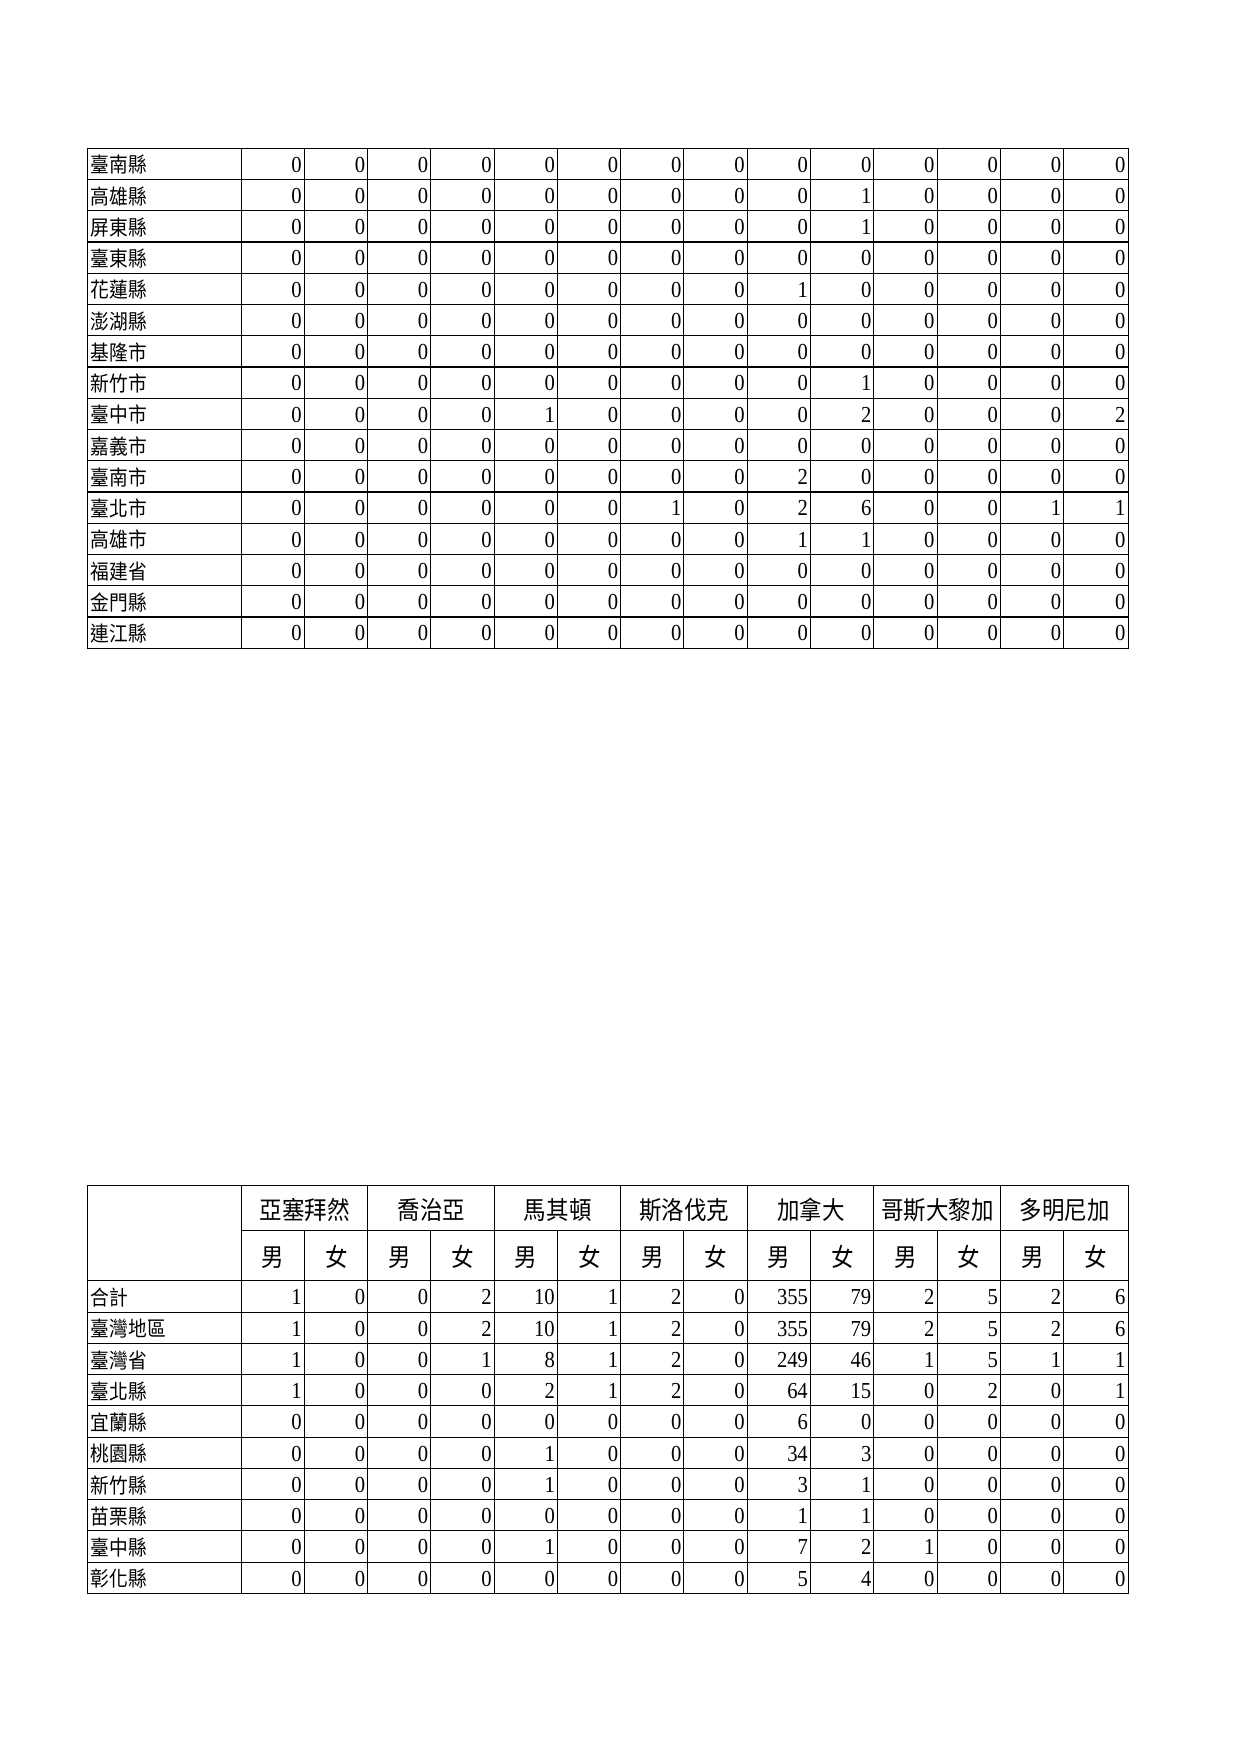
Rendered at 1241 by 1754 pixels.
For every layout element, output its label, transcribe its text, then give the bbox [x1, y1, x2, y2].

table_cell 0 [305, 336, 367, 366]
table_cell 2 [874, 1281, 937, 1312]
table_cell 1 [495, 1469, 557, 1499]
table_cell 0 [1001, 461, 1063, 491]
table_cell 0 [558, 336, 620, 366]
table_cell 0 [874, 368, 937, 398]
table_cell 5 [938, 1281, 1000, 1312]
table_cell 0 [684, 180, 747, 210]
table_cell 0 [1064, 211, 1128, 241]
table_cell 0 [621, 430, 683, 460]
table_cell 0 [558, 1438, 620, 1468]
table_cell 0 [558, 461, 620, 491]
table_cell 2 [495, 1375, 557, 1405]
table_cell 0 [305, 430, 367, 460]
table_cell 0 [1064, 149, 1128, 179]
table_cell 0 [938, 399, 1000, 429]
table_cell 0 [874, 149, 937, 179]
table_cell 1 [811, 1469, 873, 1499]
table_cell 0 [1001, 149, 1063, 179]
table_cell 0 [305, 618, 367, 648]
table_cell 0 [684, 274, 747, 304]
table_cell 1 [242, 1344, 304, 1374]
table_cell 0 [1001, 305, 1063, 335]
table_cell 0 [1001, 555, 1063, 585]
table_cell 5 [938, 1344, 1000, 1374]
table_cell 1 [431, 1344, 494, 1374]
table_cell 0 [368, 1406, 430, 1437]
table_cell 0 [368, 1344, 430, 1374]
table_cell 0 [558, 399, 620, 429]
table_cell 0 [431, 1531, 494, 1562]
table_cell 0 [874, 336, 937, 366]
table_cell 0 [431, 618, 494, 648]
table_cell 0 [684, 1281, 747, 1312]
table_cell 0 [1001, 211, 1063, 241]
table_cell 0 [495, 586, 557, 616]
table_cell 79 [811, 1313, 873, 1343]
table_cell 0 [621, 586, 683, 616]
table_cell 臺灣地區 [88, 1313, 241, 1343]
table_cell 0 [431, 555, 494, 585]
table_cell 臺灣省 [88, 1344, 241, 1374]
table_cell 7 [748, 1531, 810, 1562]
table_cell 0 [621, 243, 683, 273]
table_cell 0 [242, 211, 304, 241]
table_cell 臺南縣 [88, 149, 241, 179]
table_cell 0 [368, 1313, 430, 1343]
table_cell 0 [242, 555, 304, 585]
table_cell 0 [558, 524, 620, 554]
table_cell 1 [621, 493, 683, 523]
table_cell 男 [1001, 1231, 1063, 1280]
table_cell 0 [938, 1469, 1000, 1499]
table_cell 0 [305, 1469, 367, 1499]
table_cell 0 [874, 399, 937, 429]
table_cell 男 [242, 1231, 304, 1280]
table_cell 0 [684, 1313, 747, 1343]
table_cell 0 [621, 1563, 683, 1593]
table_cell 0 [368, 1438, 430, 1468]
table_cell 0 [305, 524, 367, 554]
table_cell 0 [305, 1563, 367, 1593]
table_cell 3 [811, 1438, 873, 1468]
table_cell 10 [495, 1281, 557, 1312]
table_cell 64 [748, 1375, 810, 1405]
table_cell 0 [1001, 243, 1063, 273]
table_cell 0 [368, 1375, 430, 1405]
table_cell 1 [748, 524, 810, 554]
table_cell 0 [305, 1281, 367, 1312]
table_cell 2 [811, 399, 873, 429]
table_cell 0 [431, 336, 494, 366]
table_cell 嘉義市 [88, 430, 241, 460]
table_cell 女 [558, 1231, 620, 1280]
table_cell 0 [558, 1469, 620, 1499]
table_cell 0 [1064, 524, 1128, 554]
table_cell 0 [748, 211, 810, 241]
table_cell 6 [811, 493, 873, 523]
table_cell 0 [874, 243, 937, 273]
table_cell 0 [684, 1563, 747, 1593]
table_cell 0 [684, 1406, 747, 1437]
table_cell 0 [621, 305, 683, 335]
table_cell 0 [558, 1531, 620, 1562]
table_cell 0 [874, 493, 937, 523]
table_cell 0 [242, 586, 304, 616]
table_cell 女 [938, 1231, 1000, 1280]
table_cell 0 [368, 430, 430, 460]
table_cell 福建省 [88, 555, 241, 585]
table_cell 2 [1001, 1313, 1063, 1343]
table_cell 0 [305, 586, 367, 616]
table_cell 0 [495, 305, 557, 335]
table_cell 1 [495, 1438, 557, 1468]
table_cell 0 [368, 211, 430, 241]
table_cell 0 [748, 430, 810, 460]
table_header 喬治亞 [368, 1186, 494, 1230]
table_cell 0 [938, 461, 1000, 491]
table_cell 0 [558, 586, 620, 616]
table_cell 男 [748, 1231, 810, 1280]
table_cell 0 [558, 1500, 620, 1530]
table_cell 0 [938, 305, 1000, 335]
table_cell 0 [495, 430, 557, 460]
table_cell 0 [748, 586, 810, 616]
table_cell 0 [684, 524, 747, 554]
table_header 加拿大 [748, 1186, 873, 1230]
table_cell 0 [431, 1438, 494, 1468]
table_cell 0 [811, 461, 873, 491]
table_cell 0 [495, 618, 557, 648]
table_cell 1 [1001, 1344, 1063, 1374]
table_cell 金門縣 [88, 586, 241, 616]
table_cell 0 [431, 368, 494, 398]
table_cell 0 [558, 555, 620, 585]
table_cell 0 [242, 305, 304, 335]
table_cell 0 [621, 1469, 683, 1499]
table_cell 1 [1001, 493, 1063, 523]
table_cell 彰化縣 [88, 1563, 241, 1593]
table_cell 男 [368, 1231, 430, 1280]
table_cell 2 [748, 461, 810, 491]
table_cell 0 [431, 149, 494, 179]
table_cell 0 [684, 1375, 747, 1405]
table_cell 0 [874, 180, 937, 210]
table_cell 0 [495, 493, 557, 523]
table_cell 0 [748, 243, 810, 273]
table_cell 1 [811, 180, 873, 210]
table_cell 0 [938, 336, 1000, 366]
table_cell 0 [305, 211, 367, 241]
table_cell 46 [811, 1344, 873, 1374]
table_cell 0 [305, 180, 367, 210]
table_cell 臺東縣 [88, 243, 241, 273]
table_cell 0 [558, 305, 620, 335]
table_cell 0 [558, 1563, 620, 1593]
table_cell 0 [242, 1438, 304, 1468]
table_cell 0 [431, 430, 494, 460]
table_cell 0 [748, 305, 810, 335]
table_cell 1 [811, 1500, 873, 1530]
table_cell 0 [938, 618, 1000, 648]
table_cell 2 [431, 1313, 494, 1343]
table_cell 1 [558, 1344, 620, 1374]
table_cell 0 [938, 524, 1000, 554]
table_cell 1 [242, 1281, 304, 1312]
table_cell 0 [874, 1375, 937, 1405]
table_cell 0 [621, 274, 683, 304]
table_cell 0 [495, 368, 557, 398]
table_cell 0 [1064, 305, 1128, 335]
table_cell 0 [558, 243, 620, 273]
table_cell 0 [748, 618, 810, 648]
table_cell 1 [558, 1375, 620, 1405]
table_cell 0 [558, 368, 620, 398]
table_cell 0 [368, 149, 430, 179]
table_cell 0 [938, 555, 1000, 585]
table_cell 0 [811, 336, 873, 366]
table_cell 0 [684, 305, 747, 335]
table_cell 0 [811, 586, 873, 616]
table_cell 0 [431, 211, 494, 241]
table_cell 0 [558, 430, 620, 460]
table_cell 0 [1001, 180, 1063, 210]
table_cell 連江縣 [88, 618, 241, 648]
table_cell 1 [811, 368, 873, 398]
table_cell 0 [684, 430, 747, 460]
table_cell 高雄市 [88, 524, 241, 554]
table_cell 0 [431, 461, 494, 491]
table_cell 臺中縣 [88, 1531, 241, 1562]
table_cell 0 [684, 1531, 747, 1562]
table_cell 0 [938, 1406, 1000, 1437]
table_cell 臺北市 [88, 493, 241, 523]
table_cell 0 [1064, 1406, 1128, 1437]
table_cell 0 [242, 430, 304, 460]
table_cell 0 [368, 586, 430, 616]
table_cell 0 [368, 1500, 430, 1530]
table_cell 0 [621, 1500, 683, 1530]
table_cell 0 [938, 493, 1000, 523]
table_cell 0 [1001, 1375, 1063, 1405]
table_cell 0 [1001, 586, 1063, 616]
table_cell 0 [368, 180, 430, 210]
table_cell 355 [748, 1281, 810, 1312]
table_cell 0 [811, 243, 873, 273]
table_cell 0 [495, 274, 557, 304]
table_cell 0 [748, 368, 810, 398]
table_cell 澎湖縣 [88, 305, 241, 335]
table_cell 6 [1064, 1313, 1128, 1343]
table_cell 0 [748, 180, 810, 210]
table_cell 1 [558, 1281, 620, 1312]
table_cell 0 [1064, 243, 1128, 273]
table_cell 2 [621, 1344, 683, 1374]
table_cell 0 [431, 243, 494, 273]
table_cell 0 [242, 1500, 304, 1530]
table_cell 1 [874, 1344, 937, 1374]
table_cell 男 [874, 1231, 937, 1280]
table_cell 2 [1001, 1281, 1063, 1312]
table_cell 2 [811, 1531, 873, 1562]
table_cell 0 [684, 149, 747, 179]
table_cell 0 [305, 461, 367, 491]
table_cell 0 [1064, 1469, 1128, 1499]
table_cell 10 [495, 1313, 557, 1343]
table_cell 0 [684, 461, 747, 491]
table_cell 0 [242, 399, 304, 429]
table_cell 0 [431, 180, 494, 210]
table_cell 34 [748, 1438, 810, 1468]
table_cell 2 [1064, 399, 1128, 429]
table_header 多明尼加 [1001, 1186, 1128, 1230]
table_cell 0 [242, 618, 304, 648]
table_cell 0 [684, 399, 747, 429]
table_cell 女 [1064, 1231, 1128, 1280]
table_header 哥斯大黎加 [874, 1186, 1000, 1230]
table_cell 0 [874, 211, 937, 241]
table_cell 2 [621, 1313, 683, 1343]
table_cell 0 [874, 555, 937, 585]
table_cell 女 [305, 1231, 367, 1280]
table_cell 0 [242, 336, 304, 366]
table_cell 0 [874, 1563, 937, 1593]
table_cell 6 [1064, 1281, 1128, 1312]
table_cell 0 [368, 555, 430, 585]
table_cell 合計 [88, 1281, 241, 1312]
table_cell 0 [431, 399, 494, 429]
table_cell 0 [938, 1531, 1000, 1562]
table_cell 0 [242, 1563, 304, 1593]
table_cell 0 [621, 1531, 683, 1562]
table_cell 0 [1001, 336, 1063, 366]
table_cell 0 [1001, 1438, 1063, 1468]
table_cell 0 [495, 243, 557, 273]
table_cell 0 [1001, 399, 1063, 429]
table_cell 0 [495, 1406, 557, 1437]
table_cell 0 [305, 149, 367, 179]
table_cell 2 [748, 493, 810, 523]
table_cell 0 [874, 586, 937, 616]
table_cell 0 [1001, 618, 1063, 648]
table_cell 0 [305, 1531, 367, 1562]
table_cell 0 [621, 524, 683, 554]
table_cell 0 [1064, 1563, 1128, 1593]
table_cell 苗栗縣 [88, 1500, 241, 1530]
table_cell 0 [621, 399, 683, 429]
table_cell 0 [811, 430, 873, 460]
table_cell 0 [748, 399, 810, 429]
table_cell 0 [684, 586, 747, 616]
table_cell 0 [368, 274, 430, 304]
table_cell 0 [874, 461, 937, 491]
table_cell 0 [874, 1469, 937, 1499]
table_cell 0 [1064, 336, 1128, 366]
table_cell 0 [811, 149, 873, 179]
table_cell 0 [558, 493, 620, 523]
table_cell 0 [242, 149, 304, 179]
table_cell 0 [621, 180, 683, 210]
table_cell 249 [748, 1344, 810, 1374]
table_cell 0 [431, 524, 494, 554]
table_cell 0 [242, 180, 304, 210]
table_cell 0 [684, 493, 747, 523]
table_cell 1 [495, 1531, 557, 1562]
table_cell 2 [621, 1375, 683, 1405]
table_cell 0 [242, 1531, 304, 1562]
table_cell 0 [811, 305, 873, 335]
table_cell 0 [811, 274, 873, 304]
table_cell 0 [305, 1344, 367, 1374]
table_cell 0 [1064, 430, 1128, 460]
table_cell 0 [1064, 1438, 1128, 1468]
table_cell 基隆市 [88, 336, 241, 366]
table_cell 0 [621, 618, 683, 648]
table_header 斯洛伐克 [621, 1186, 747, 1230]
table_cell 0 [242, 274, 304, 304]
table_cell 0 [431, 1375, 494, 1405]
table_cell 0 [242, 493, 304, 523]
table_cell 0 [305, 555, 367, 585]
table_cell 0 [368, 399, 430, 429]
table_cell 0 [684, 211, 747, 241]
table_cell 0 [1001, 1469, 1063, 1499]
table_cell 79 [811, 1281, 873, 1312]
table_cell 1 [811, 211, 873, 241]
table_cell 0 [305, 368, 367, 398]
table_cell 高雄縣 [88, 180, 241, 210]
table_cell 1 [811, 524, 873, 554]
table_cell 0 [1064, 586, 1128, 616]
table_cell 0 [874, 524, 937, 554]
table_cell 2 [621, 1281, 683, 1312]
table_cell 0 [495, 555, 557, 585]
table_cell 0 [495, 336, 557, 366]
table_header [88, 1186, 241, 1280]
table_cell 0 [1064, 1531, 1128, 1562]
table_cell 0 [748, 336, 810, 366]
table_cell 0 [495, 461, 557, 491]
table_cell 0 [684, 1438, 747, 1468]
table_cell 0 [938, 211, 1000, 241]
table_cell 0 [368, 336, 430, 366]
table_cell 0 [431, 274, 494, 304]
table_cell 0 [1001, 1406, 1063, 1437]
table_cell 1 [558, 1313, 620, 1343]
table_cell 女 [431, 1231, 494, 1280]
table_cell 0 [621, 1406, 683, 1437]
table_cell 0 [558, 211, 620, 241]
table_cell 0 [1064, 555, 1128, 585]
table_cell 0 [621, 1438, 683, 1468]
table_cell 桃園縣 [88, 1438, 241, 1468]
table_cell 0 [811, 618, 873, 648]
table_cell 0 [305, 1438, 367, 1468]
table_cell 0 [748, 555, 810, 585]
table_cell 0 [558, 149, 620, 179]
table_cell 0 [1064, 618, 1128, 648]
table_cell 0 [431, 586, 494, 616]
table_cell 0 [938, 430, 1000, 460]
table_cell 花蓮縣 [88, 274, 241, 304]
table_cell 0 [242, 1469, 304, 1499]
table_cell 1 [1064, 1375, 1128, 1405]
table_cell 0 [242, 1406, 304, 1437]
table_cell 0 [495, 524, 557, 554]
table_cell 臺北縣 [88, 1375, 241, 1405]
table_cell 0 [748, 149, 810, 179]
table_cell 0 [368, 493, 430, 523]
table_cell 0 [938, 1500, 1000, 1530]
table_cell 355 [748, 1313, 810, 1343]
table_cell 1 [495, 399, 557, 429]
table_cell 0 [431, 1469, 494, 1499]
table_cell 新竹縣 [88, 1469, 241, 1499]
table_cell 0 [621, 211, 683, 241]
table_header 馬其頓 [495, 1186, 620, 1230]
table_cell 0 [684, 555, 747, 585]
table_cell 0 [938, 368, 1000, 398]
table_cell 6 [748, 1406, 810, 1437]
table_cell 新竹市 [88, 368, 241, 398]
table_cell 0 [874, 1438, 937, 1468]
table_cell 0 [1001, 524, 1063, 554]
table_cell 8 [495, 1344, 557, 1374]
table_cell 0 [938, 586, 1000, 616]
table_cell 0 [684, 368, 747, 398]
table_cell 0 [431, 493, 494, 523]
table_cell 女 [684, 1231, 747, 1280]
table_cell 2 [938, 1375, 1000, 1405]
table_cell 1 [874, 1531, 937, 1562]
table_cell 男 [621, 1231, 683, 1280]
table_cell 0 [368, 524, 430, 554]
table_cell 3 [748, 1469, 810, 1499]
table_cell 0 [305, 1406, 367, 1437]
table_cell 0 [1064, 274, 1128, 304]
table_cell 0 [621, 336, 683, 366]
table_cell 4 [811, 1563, 873, 1593]
table_cell 0 [242, 461, 304, 491]
table_cell 1 [242, 1313, 304, 1343]
table_cell 0 [938, 149, 1000, 179]
table_cell 0 [305, 274, 367, 304]
table_cell 0 [874, 618, 937, 648]
table_cell 0 [1064, 1500, 1128, 1530]
table_cell 1 [1064, 493, 1128, 523]
table_cell 女 [811, 1231, 873, 1280]
table_cell 0 [938, 1438, 1000, 1468]
table_cell 1 [748, 1500, 810, 1530]
table_cell 0 [874, 1406, 937, 1437]
table_cell 0 [558, 274, 620, 304]
table_cell 0 [558, 1406, 620, 1437]
table_cell 0 [368, 1469, 430, 1499]
table_cell 1 [242, 1375, 304, 1405]
table_header 亞塞拜然 [242, 1186, 367, 1230]
table_cell 0 [368, 305, 430, 335]
table_cell 0 [1064, 461, 1128, 491]
table_cell 0 [684, 618, 747, 648]
table_cell 臺中市 [88, 399, 241, 429]
table_cell 男 [495, 1231, 557, 1280]
table_cell 0 [305, 493, 367, 523]
table_cell 0 [431, 1563, 494, 1593]
table_cell 0 [684, 336, 747, 366]
table_cell 0 [495, 211, 557, 241]
table_cell 0 [938, 1563, 1000, 1593]
table_cell 0 [495, 180, 557, 210]
table_cell 1 [748, 274, 810, 304]
table_cell 0 [242, 524, 304, 554]
table_cell 0 [938, 274, 1000, 304]
table_cell 0 [684, 1344, 747, 1374]
table_cell 0 [368, 618, 430, 648]
table_cell 0 [305, 1313, 367, 1343]
table_cell 0 [1001, 1563, 1063, 1593]
table_cell 0 [558, 618, 620, 648]
table_cell 0 [1001, 368, 1063, 398]
table_cell 0 [431, 305, 494, 335]
table_cell 0 [558, 180, 620, 210]
table_cell 0 [495, 149, 557, 179]
table_cell 5 [748, 1563, 810, 1593]
table_cell 0 [368, 1281, 430, 1312]
table_cell 0 [1001, 430, 1063, 460]
table_cell 宜蘭縣 [88, 1406, 241, 1437]
table_cell 0 [1001, 1500, 1063, 1530]
table_cell 15 [811, 1375, 873, 1405]
table_cell 0 [684, 243, 747, 273]
table_cell 2 [874, 1313, 937, 1343]
table_cell 0 [305, 305, 367, 335]
table_cell 0 [621, 555, 683, 585]
table_cell 0 [305, 1500, 367, 1530]
table_cell 0 [811, 555, 873, 585]
table_cell 0 [368, 243, 430, 273]
table_cell 0 [431, 1406, 494, 1437]
table_cell 0 [368, 368, 430, 398]
table_cell 0 [495, 1563, 557, 1593]
table_cell 0 [1001, 274, 1063, 304]
table_cell 0 [874, 274, 937, 304]
table_cell 0 [368, 1563, 430, 1593]
table_cell 0 [621, 461, 683, 491]
table_cell 0 [621, 368, 683, 398]
table_cell 0 [242, 368, 304, 398]
table_cell 0 [305, 1375, 367, 1405]
table_cell 0 [938, 243, 1000, 273]
table_cell 0 [368, 461, 430, 491]
table_cell 0 [811, 1406, 873, 1437]
table_cell 0 [305, 399, 367, 429]
table_cell 0 [242, 243, 304, 273]
table_cell 0 [305, 243, 367, 273]
table_cell 0 [938, 180, 1000, 210]
table_cell 0 [684, 1469, 747, 1499]
table_cell 0 [1001, 1531, 1063, 1562]
table_cell 1 [1064, 1344, 1128, 1374]
table_cell 5 [938, 1313, 1000, 1343]
table_cell 0 [495, 1500, 557, 1530]
table_cell 0 [684, 1500, 747, 1530]
table_cell 0 [1064, 180, 1128, 210]
table_cell 屏東縣 [88, 211, 241, 241]
table_cell 0 [1064, 368, 1128, 398]
table_cell 0 [431, 1500, 494, 1530]
table_cell 臺南市 [88, 461, 241, 491]
table_cell 0 [368, 1531, 430, 1562]
table_cell 2 [431, 1281, 494, 1312]
table_cell 0 [874, 1500, 937, 1530]
table_cell 0 [874, 305, 937, 335]
table_cell 0 [874, 430, 937, 460]
table_cell 0 [621, 149, 683, 179]
